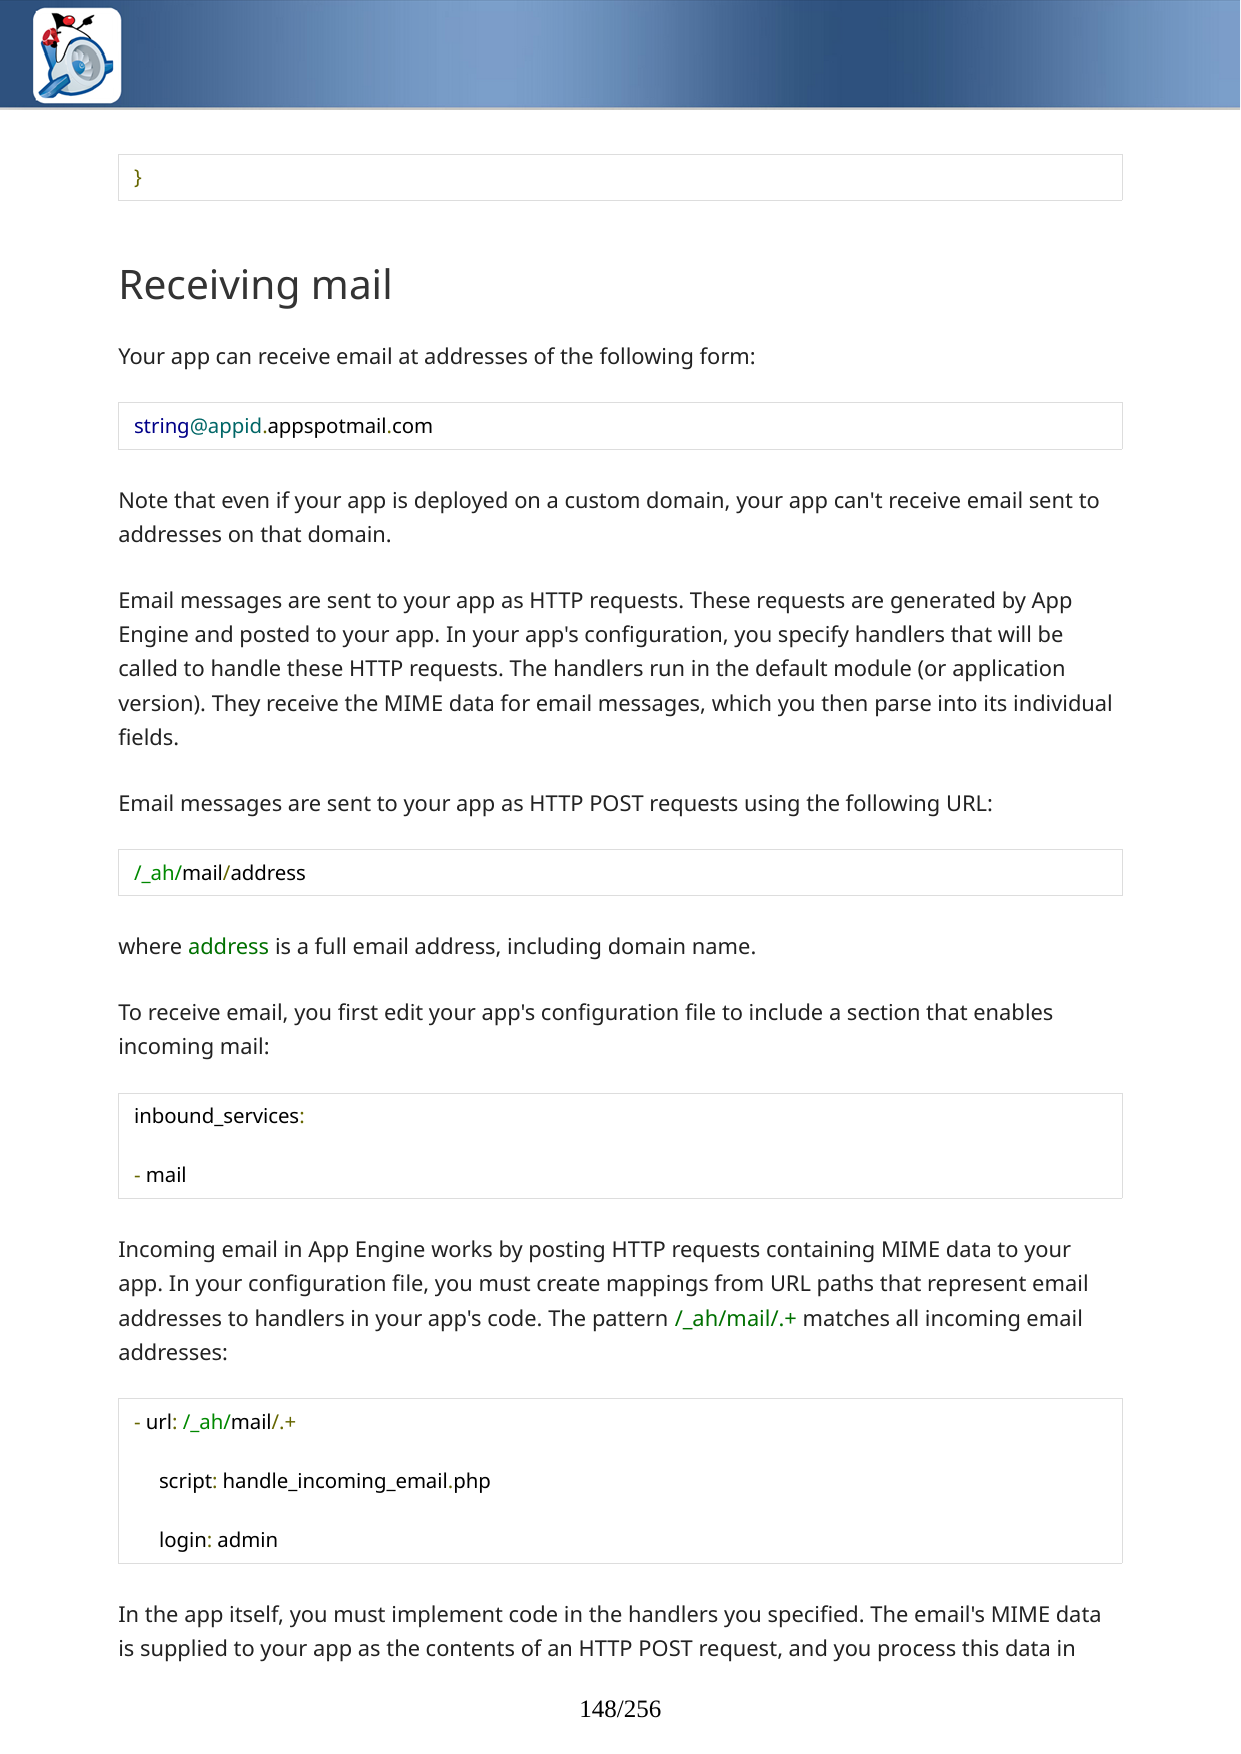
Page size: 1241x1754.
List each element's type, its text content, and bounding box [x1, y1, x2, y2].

text /_ah/mail/address [119, 850, 1122, 895]
text script: handle_incoming_email.php [119, 1457, 1122, 1494]
text where address is a full email address, including domain name. [118, 927, 1122, 961]
text login: admin [119, 1516, 1122, 1563]
picture [0, 0, 1241, 110]
text Incoming email in App Engine works by posting HTTP requests containing MIME data to your app. In your configuration file, you must create mappings from URL paths that represent email addresses to handlers in your app's code. The pattern /_ah/mail/.+ matches all incoming email addresses: [118, 1229, 1122, 1367]
text string@appid.appspotmail.com [119, 403, 1122, 449]
text - url: /_ah/mail/.+ [119, 1399, 1122, 1435]
text Email messages are sent to your app as HTTP POST requests using the following URL: [118, 783, 1122, 818]
text Receiving mail [118, 216, 1122, 311]
text Note that even if your app is deployed on a custom domain, your app can't receive email sent to addresses on that domain. [118, 480, 1122, 549]
text } [119, 155, 1122, 200]
text Your app can receive email at addresses of the following form: [118, 337, 1122, 371]
text To receive email, you first edit your app's configuration file to include a section that enables incoming mail: [118, 992, 1122, 1061]
text In the app itself, you must implement code in the handlers you specified. The email's MIME data is supplied to your app as the contents of an HTTP POST request, and you process this data in [118, 1594, 1122, 1663]
text inbound_services: [119, 1094, 1122, 1129]
text - mail [119, 1151, 1122, 1198]
text Email messages are sent to your app as HTTP requests. These requests are generated by App Engine and posted to your app. In your app's configuration, you specify handlers that will be called to handle these HTTP requests. The handlers run in the default module (or application version). They receive the MIME data for email messages, which you then parse into its individual fields. [118, 580, 1122, 752]
